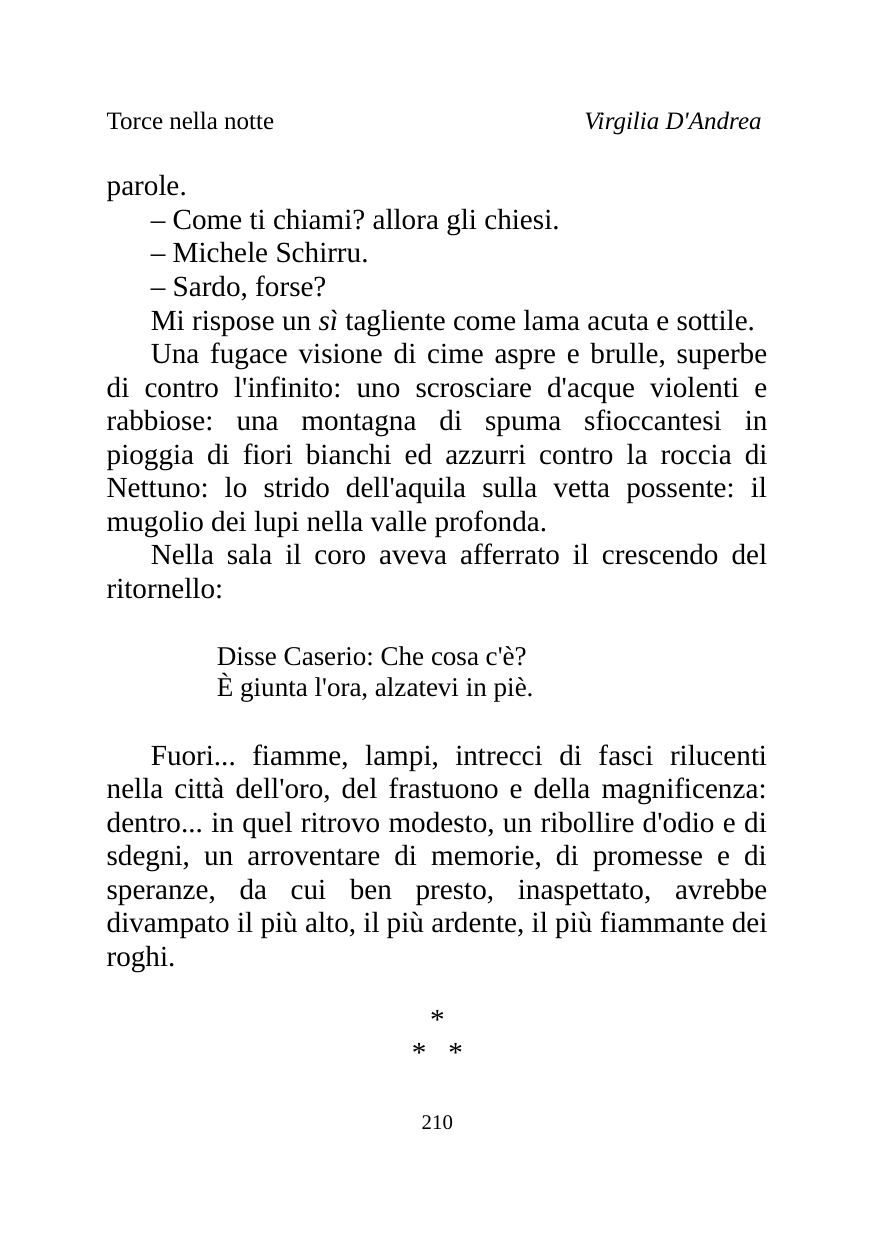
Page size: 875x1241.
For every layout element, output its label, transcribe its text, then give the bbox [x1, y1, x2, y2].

text – Michele Schirru. [106, 236, 768, 269]
text Nella sala il coro aveva afferrato il crescendo del ritornello: [106, 537, 768, 604]
text – Come ti chiami? allora gli chiesi. [106, 202, 768, 236]
text Mi rispose un sì tagliente come lama acuta e sottile. [106, 303, 768, 336]
text – Sardo, forse? [106, 269, 768, 303]
text * * * [106, 1002, 768, 1069]
text Fuori... fiamme, lampi, intrecci di fasci rilucenti nella città dell'oro, del frastuono e della magnificenza: dentro... in quel ritrovo modesto, un ribollire d'odio e di sdegni, un arroventare di memorie, di promesse e di speranze, da cui ben presto, inaspettato, avrebbe divampato il più alto, il più ardente, il più fiammante dei roghi. [106, 738, 768, 972]
text Una fugace visione di cime aspre e brulle, superbe di contro l'infinito: uno scrosciare d'acque violenti e rabbiose: una montagna di spuma sfioccantesi in pioggia di fiori bianchi ed azzurri contro la roccia di Nettuno: lo strido dell'aquila sulla vetta possente: il mugolio dei lupi nella valle profonda. [106, 336, 768, 537]
text Disse Caserio: Che cosa c'è? È giunta l'ora, alzatevi in piè. [217, 640, 768, 702]
text parole. [106, 168, 768, 202]
